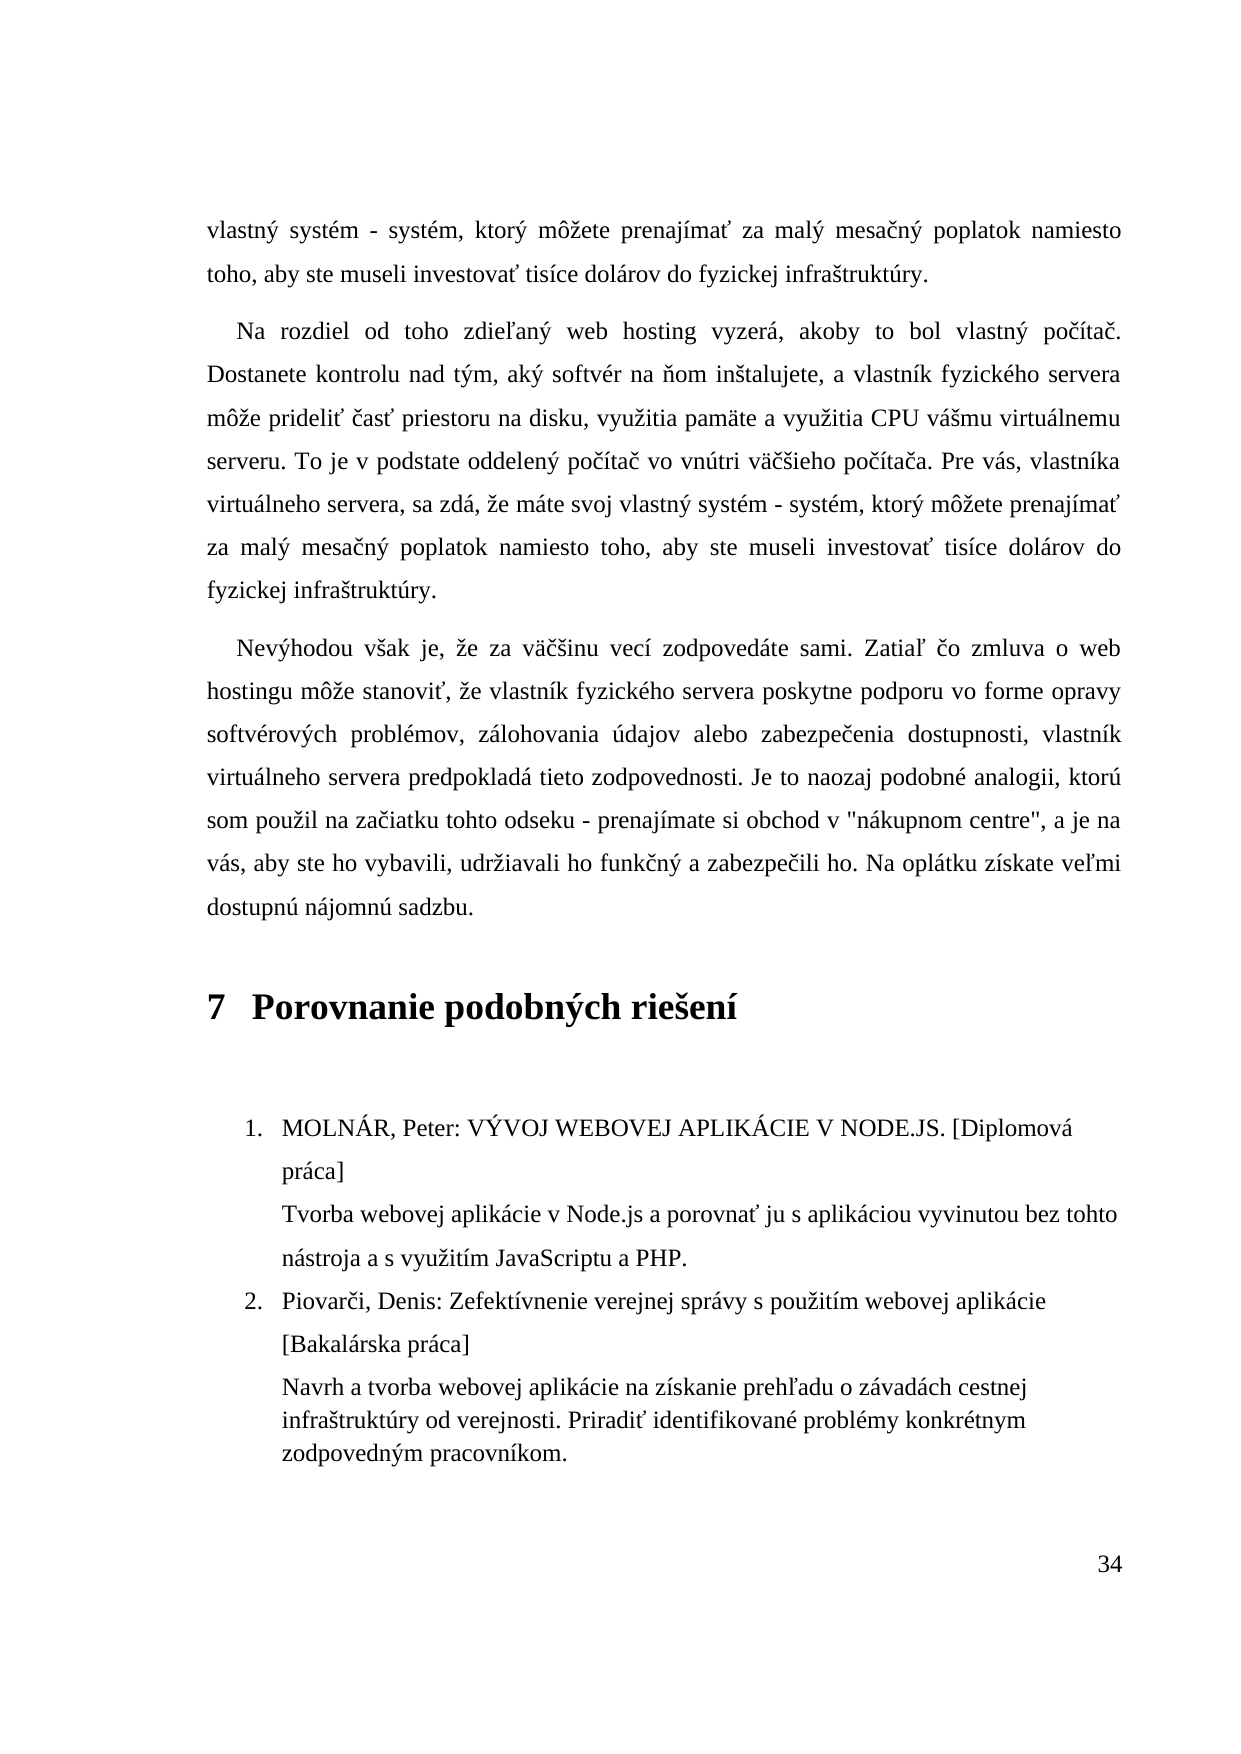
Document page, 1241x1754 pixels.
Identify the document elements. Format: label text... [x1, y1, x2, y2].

subtitle Porovnanie podobných riešení [207, 985, 1122, 1028]
text Na rozdiel od toho zdieľaný web hosting vyzerá, akoby to bol vlastný počítač. Dostanete kontrolu nad tým, aký softvér na ňom inštalujete, a vlastník fyzického servera môže prideliť časť priestoru na disku, využitia pamäte a využitia CPU vášmu virtuálnemu serveru. To je v podstate oddelený počítač vo vnútri väčšieho počítača. Pre vás, vlastníka virtuálneho servera, sa zdá, že máte svoj vlastný systém - systém, ktorý môžete prenajímať za malý mesačný poplatok namiesto toho, aby ste museli investovať tisíce dolárov do fyzickej infraštruktúry. [207, 316, 1122, 604]
list Navrh a tvorba webovej aplikácie na získanie prehľadu o závadách cestnej infraštruktúry od verejnosti. Priradiť identifikované problémy konkrétnym zodpovedným pracovníkom. [244, 1372, 1122, 1467]
text vlastný systém - systém, ktorý môžete prenajímať za malý mesačný poplatok namiesto toho, aby ste museli investovať tisíce dolárov do fyzickej infraštruktúry. [207, 216, 1122, 287]
text Nevýhodou však je, že za väčšinu vecí zodpovedáte sami. Zatiaľ čo zmluva o web hostingu môže stanoviť, že vlastník fyzického servera poskytne podporu vo forme opravy softvérových problémov, zálohovania údajov alebo zabezpečenia dostupnosti, vlastník virtuálneho servera predpokladá tieto zodpovednosti. Je to naozaj podobné analogii, ktorú som použil na začiatku tohto odseku - prenajímate si obchod v "nákupnom centre", a je na vás, aby ste ho vybavili, udržiavali ho funkčný a zabezpečili ho. Na oplátku získate veľmi dostupnú nájomnú sadzbu. [207, 633, 1122, 920]
list MOLNÁR, Peter: VÝVOJ WEBOVEJ APLIKÁCIE V NODE.JS. [Diplomová práca] [244, 1113, 1122, 1185]
list Piovarči, Denis: Zefektívnenie verejnej správy s použitím webovej aplikácie [Bakalárska práca] [244, 1286, 1122, 1358]
list Tvorba webovej aplikácie v Node.js a porovnať ju s aplikáciou vyvinutou bez tohto nástroja a s využitím JavaScriptu a PHP. [244, 1199, 1122, 1271]
